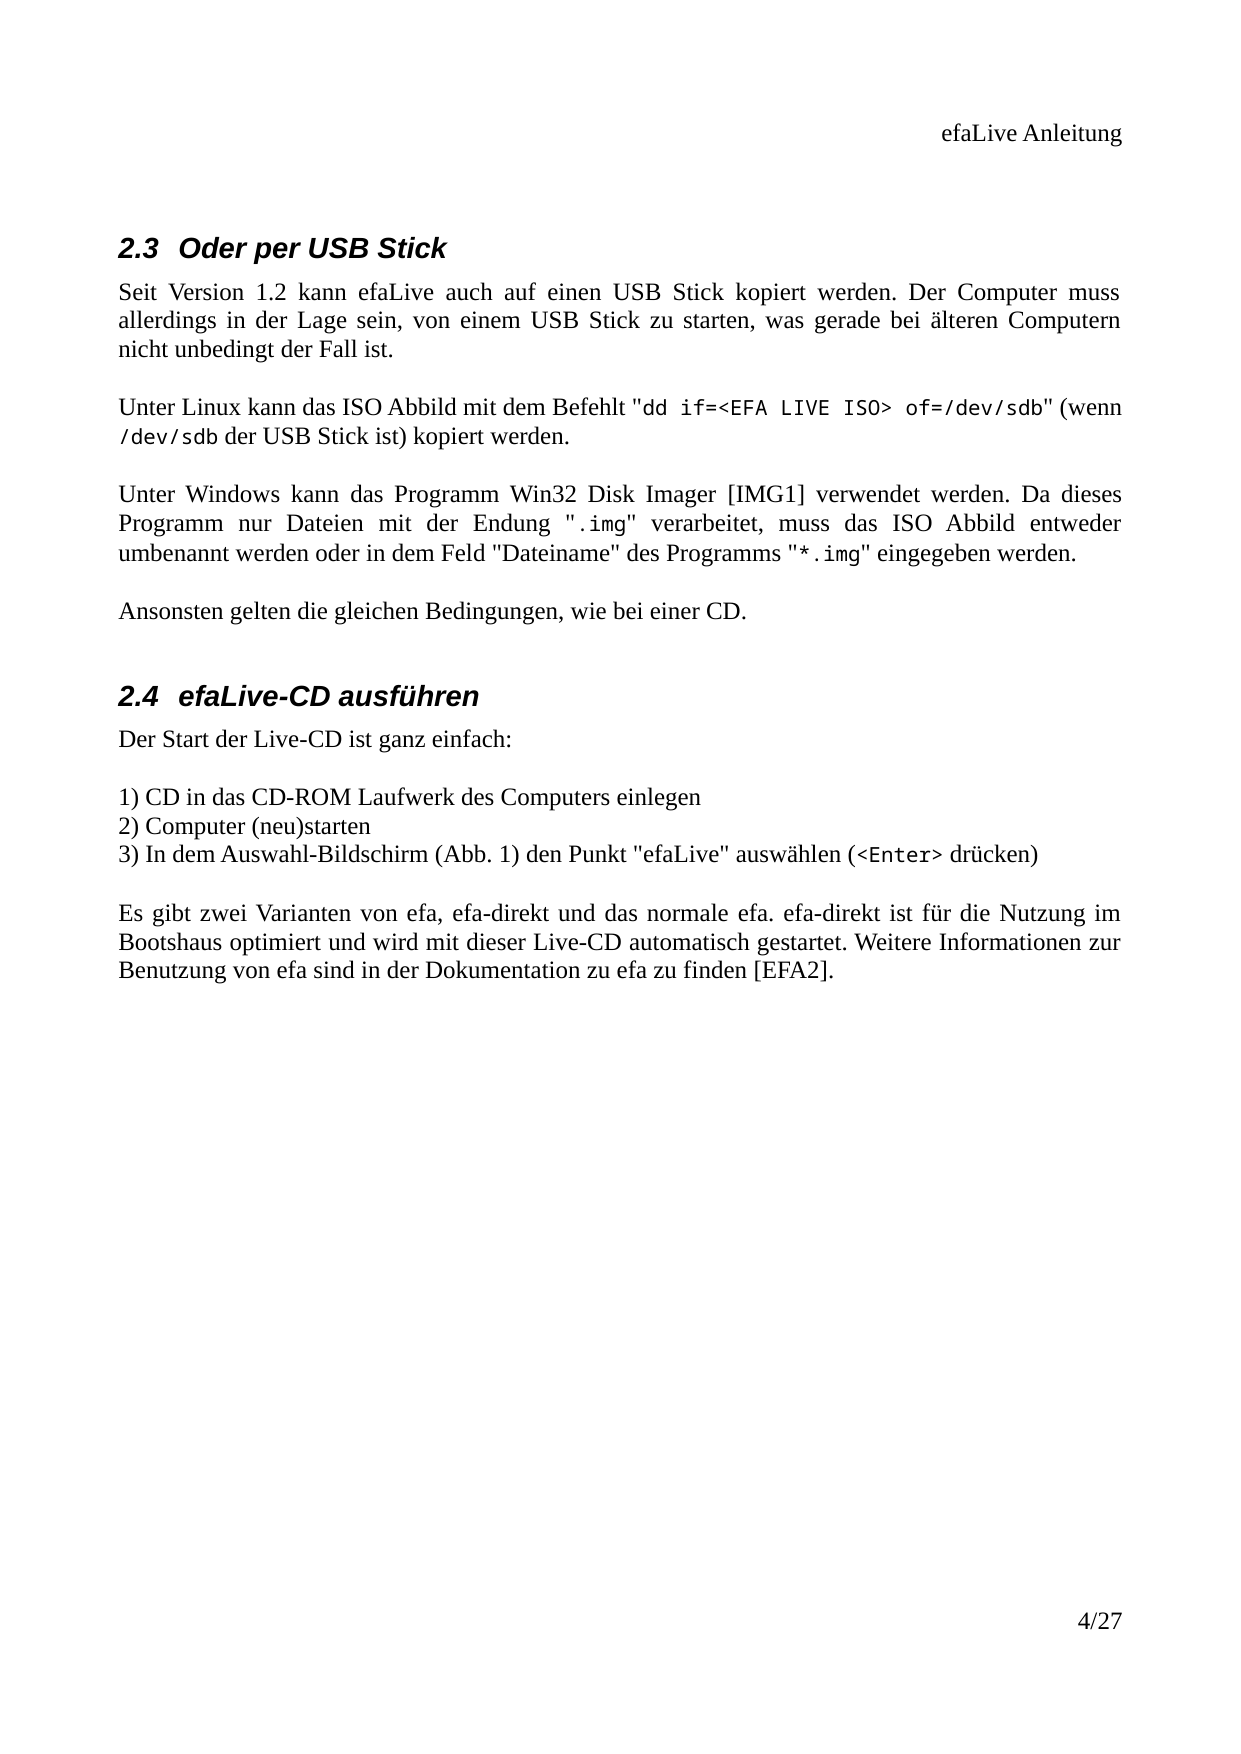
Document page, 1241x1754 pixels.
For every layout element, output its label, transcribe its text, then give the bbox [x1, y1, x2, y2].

text Seit Version 1.2 kann efaLive auch auf einen USB Stick kopiert werden. Der Computer muss allerdings in der Lage sein, von einem USB Stick zu starten, was gerade bei älteren Computern nicht unbedingt der Fall ist. [118, 277, 1122, 363]
text 2) Computer (neu)starten [118, 811, 1122, 839]
subtitle efaLive-CD ausführen [118, 678, 1122, 712]
text Unter Linux kann das ISO Abbild mit dem Befehlt "dd if=<EFA LIVE ISO> of=/dev/sdb" (wenn /dev/sdb der USB Stick ist) kopiert werden. [118, 392, 1122, 451]
subtitle Oder per USB Stick [118, 231, 1122, 264]
text 3) In dem Auswahl-Bildschirm (Abb. 1) den Punkt "efaLive" auswählen (<Enter> drücken) [118, 839, 1122, 869]
text Ansonsten gelten die gleichen Bedingungen, wie bei einer CD. [118, 596, 1122, 625]
text Unter Windows kann das Programm Win32 Disk Imager [IMG1] verwendet werden. Da dieses Programm nur Dateien mit der Endung ".img" verarbeitet, muss das ISO Abbild entweder umbenannt werden oder in dem Feld "Dateiname" des Programms "*.img" eingegeben werden. [118, 479, 1122, 567]
text 1) CD in das CD-ROM Laufwerk des Computers einlegen [118, 782, 1122, 811]
text Es gibt zwei Varianten von efa, efa-direkt und das normale efa. efa-direkt ist für die Nutzung im Bootshaus optimiert und wird mit dieser Live-CD automatisch gestartet. Weitere Informationen zur Benutzung von efa sind in der Dokumentation zu efa zu finden [EFA2]. [118, 898, 1122, 984]
text Der Start der Live-CD ist ganz einfach: [118, 724, 1122, 753]
